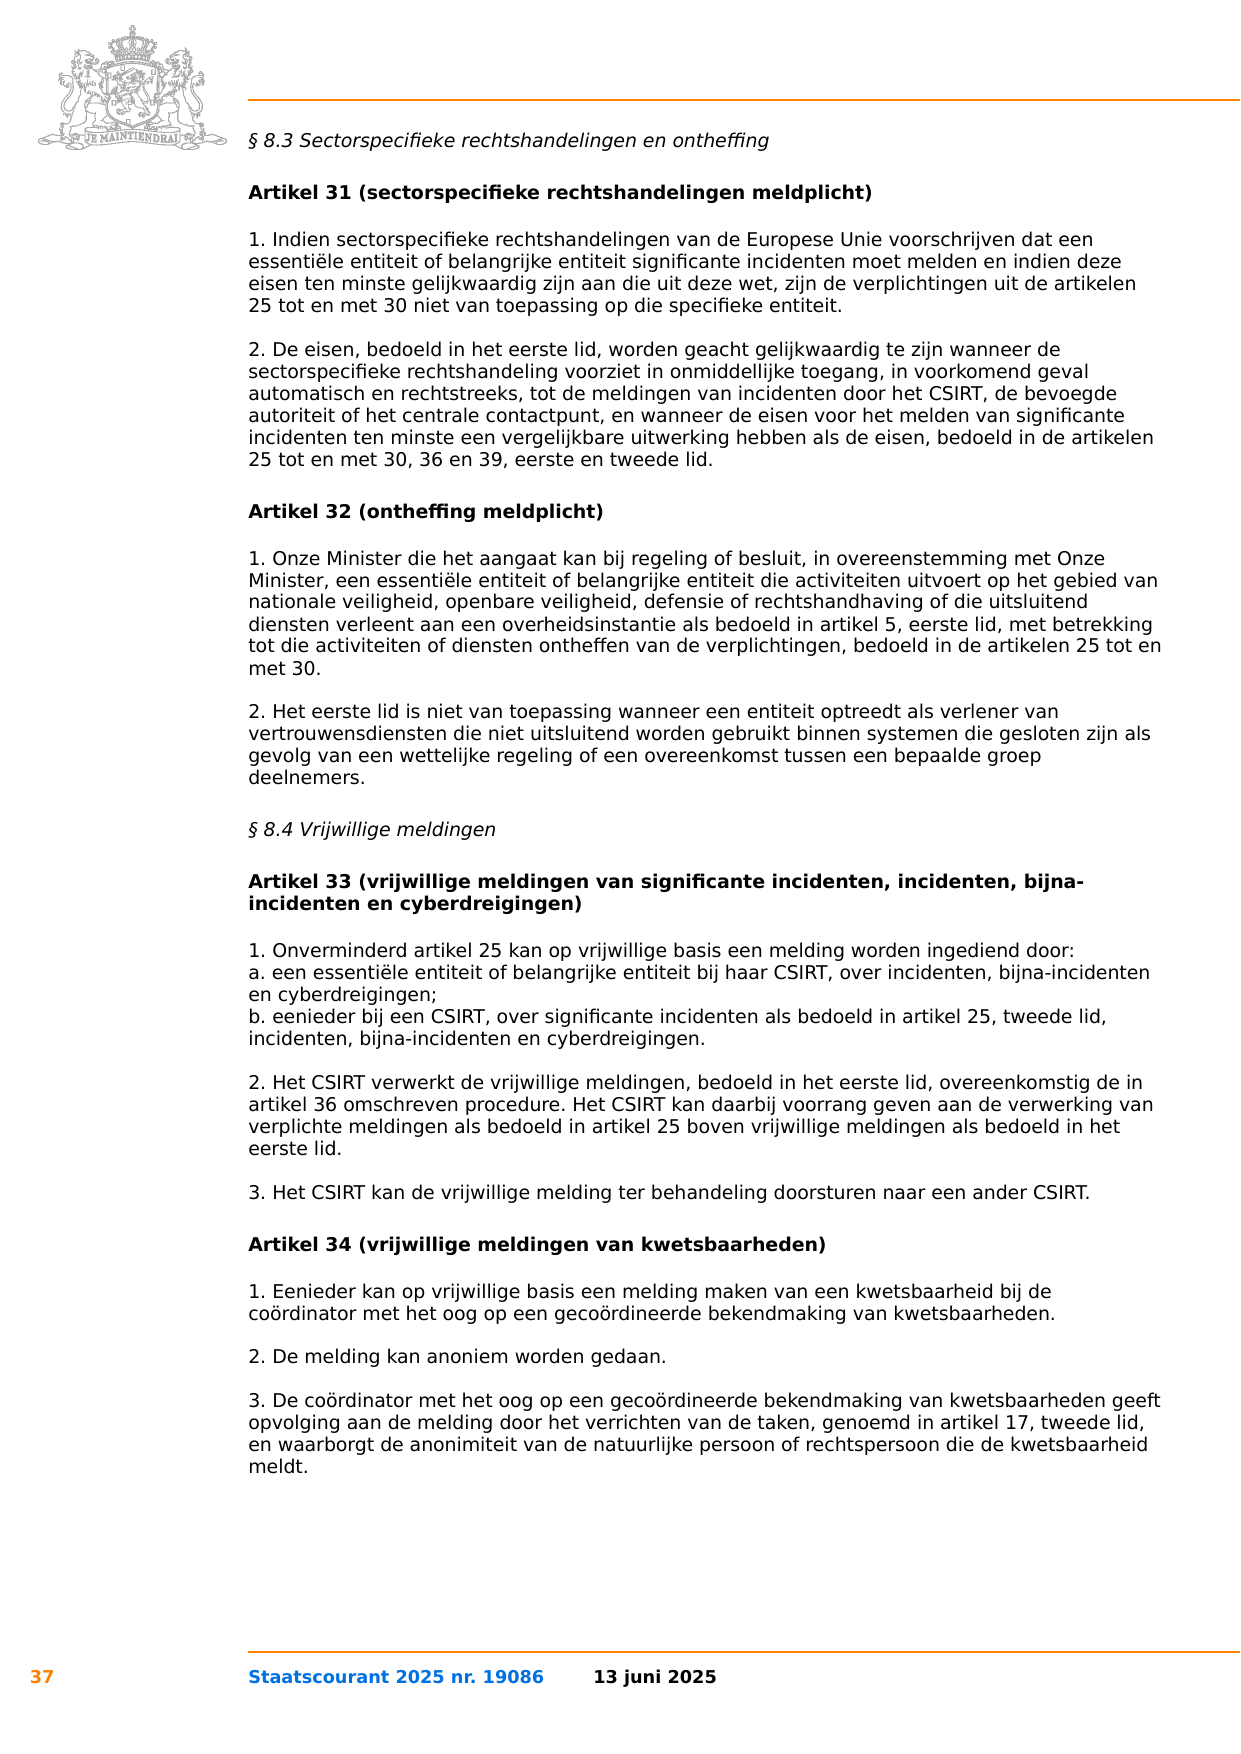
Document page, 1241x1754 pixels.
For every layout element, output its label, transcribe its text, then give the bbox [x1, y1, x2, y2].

text 2. Het eerste lid is niet van toepassing wanneer een entiteit optreedt als verlener van vertrouwensdiensten die niet uitsluitend worden gebruikt binnen systemen die gesloten zijn als gevolg van een wettelijke regeling of een overeenkomst tussen een bepaalde groep deelnemers. [248, 701, 1163, 789]
text 2. Het CSIRT verwerkt de vrijwillige meldingen, bedoeld in het eerste lid, overeenkomstig de in artikel 36 omschreven procedure. Het CSIRT kan daarbij voorrang geven aan de verwerking van verplichte meldingen als bedoeld in artikel 25 boven vrijwillige meldingen als bedoeld in het eerste lid. [248, 1072, 1163, 1160]
text 3. Het CSIRT kan de vrijwillige melding ter behandeling doorsturen naar een ander CSIRT. [248, 1182, 1163, 1204]
text 1. Eenieder kan op vrijwillige basis een melding maken van een kwetsbaarheid bij de coördinator met het oog op een gecoördineerde bekendmaking van kwetsbaarheden. [248, 1281, 1163, 1324]
subtitle § 8.3 Sectorspecifieke rechtshandelingen en ontheffing [248, 130, 1163, 152]
text 2. De melding kan anoniem worden gedaan. [248, 1346, 1163, 1368]
text 1. Indien sectorspecifieke rechtshandelingen van de Europese Unie voorschrijven dat een essentiële entiteit of belangrijke entiteit significante incidenten moet melden en indien deze eisen ten minste gelijkwaardig zijn aan die uit deze wet, zijn de verplichtingen uit de artikelen 25 tot en met 30 niet van toepassing op die specifieke entiteit. [248, 229, 1163, 317]
text b. eenieder bij een CSIRT, over significante incidenten als bedoeld in artikel 25, tweede lid, incidenten, bijna-incidenten en cyberdreigingen. [248, 1006, 1163, 1050]
text 2. De eisen, bedoeld in het eerste lid, worden geacht gelijkwaardig te zijn wanneer de sectorspecifieke rechtshandeling voorziet in onmiddellijke toegang, in voorkomend geval automatisch en rechtstreeks, tot de meldingen van incidenten door het CSIRT, de bevoegde autoriteit of het centrale contactpunt, en wanneer de eisen voor het melden van significante incidenten ten minste een vergelijkbare uitwerking hebben als de eisen, bedoeld in de artikelen 25 tot en met 30, 36 en 39, eerste en tweede lid. [248, 339, 1163, 471]
subtitle Artikel 34 (vrijwillige meldingen van kwetsbaarheden) [248, 1234, 1163, 1256]
subtitle Artikel 33 (vrijwillige meldingen van significante incidenten, incidenten, bijna-incidenten en cyberdreigingen) [248, 871, 1163, 915]
picture [38, 25, 227, 150]
text 1. Onze Minister die het aangaat kan bij regeling of besluit, in overeenstemming met Onze Minister, een essentiële entiteit of belangrijke entiteit die activiteiten uitvoert op het gebied van nationale veiligheid, openbare veiligheid, defensie of rechtshandhaving of die uitsluitend diensten verleent aan een overheidsinstantie als bedoeld in artikel 5, eerste lid, met betrekking tot die activiteiten of diensten ontheffen van de verplichtingen, bedoeld in de artikelen 25 tot en met 30. [248, 547, 1163, 679]
text 3. De coördinator met het oog op een gecoördineerde bekendmaking van kwetsbaarheden geeft opvolging aan de melding door het verrichten van de taken, genoemd in artikel 17, tweede lid, en waarborgt de anonimiteit van de natuurlijke persoon of rechtspersoon die de kwetsbaarheid meldt. [248, 1390, 1163, 1478]
text a. een essentiële entiteit of belangrijke entiteit bij haar CSIRT, over incidenten, bijna-incidenten en cyberdreigingen; [248, 962, 1163, 1006]
text 1. Onverminderd artikel 25 kan op vrijwillige basis een melding worden ingediend door: [248, 940, 1163, 962]
subtitle § 8.4 Vrijwillige meldingen [248, 819, 1163, 841]
subtitle Artikel 32 (ontheffing meldplicht) [248, 501, 1163, 522]
subtitle Artikel 31 (sectorspecifieke rechtshandelingen meldplicht) [248, 182, 1163, 204]
